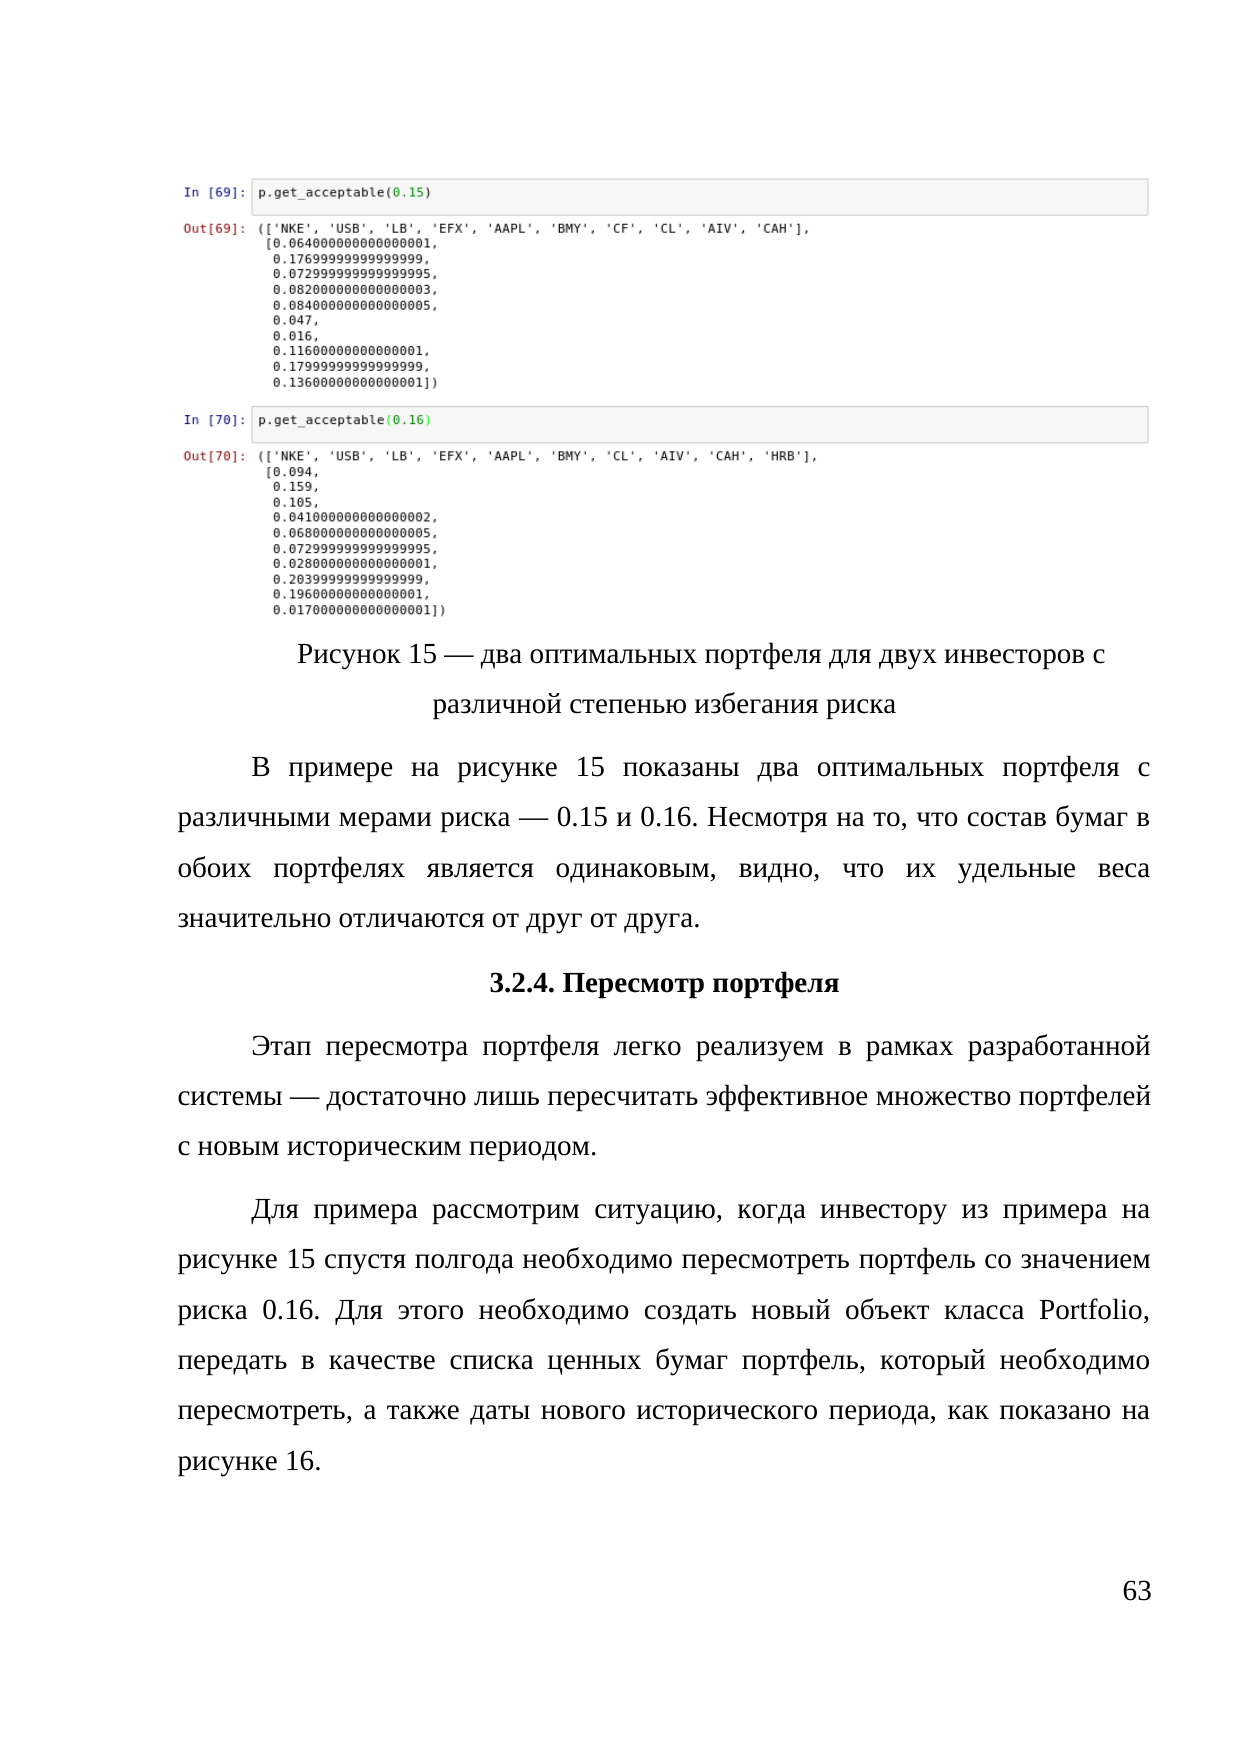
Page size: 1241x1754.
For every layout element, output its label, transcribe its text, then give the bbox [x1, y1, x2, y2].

picture [177, 174, 1152, 620]
subtitle 3.2.4. Пересмотр портфеля [177, 965, 1152, 998]
text Рисунок 15 — два оптимальных портфеля для двух инвесторов с различной степенью избегания риска [177, 620, 1152, 720]
text В примере на рисунке 15 показаны два оптимальных портфеля с различными мерами риска — 0.15 и 0.16. Несмотря на то, что состав бумаг в обоих портфелях является одинаковым, видно, что их удельные веса значительно отличаются от друг от друга. [177, 749, 1152, 933]
text Для примера рассмотрим ситуацию, когда инвестору из примера на рисунке 15 спустя полгода необходимо пересмотреть портфель со значением риска 0.16. Для этого необходимо создать новый объект класса Portfolio, передать в качестве списка ценных бумаг портфель, который необходимо пересмотреть, а также даты нового исторического периода, как показано на рисунке 16. [177, 1191, 1152, 1476]
text Этап пересмотра портфеля легко реализуем в рамках разработанной системы — достаточно лишь пересчитать эффективное множество портфелей с новым историческим периодом. [177, 1028, 1152, 1162]
